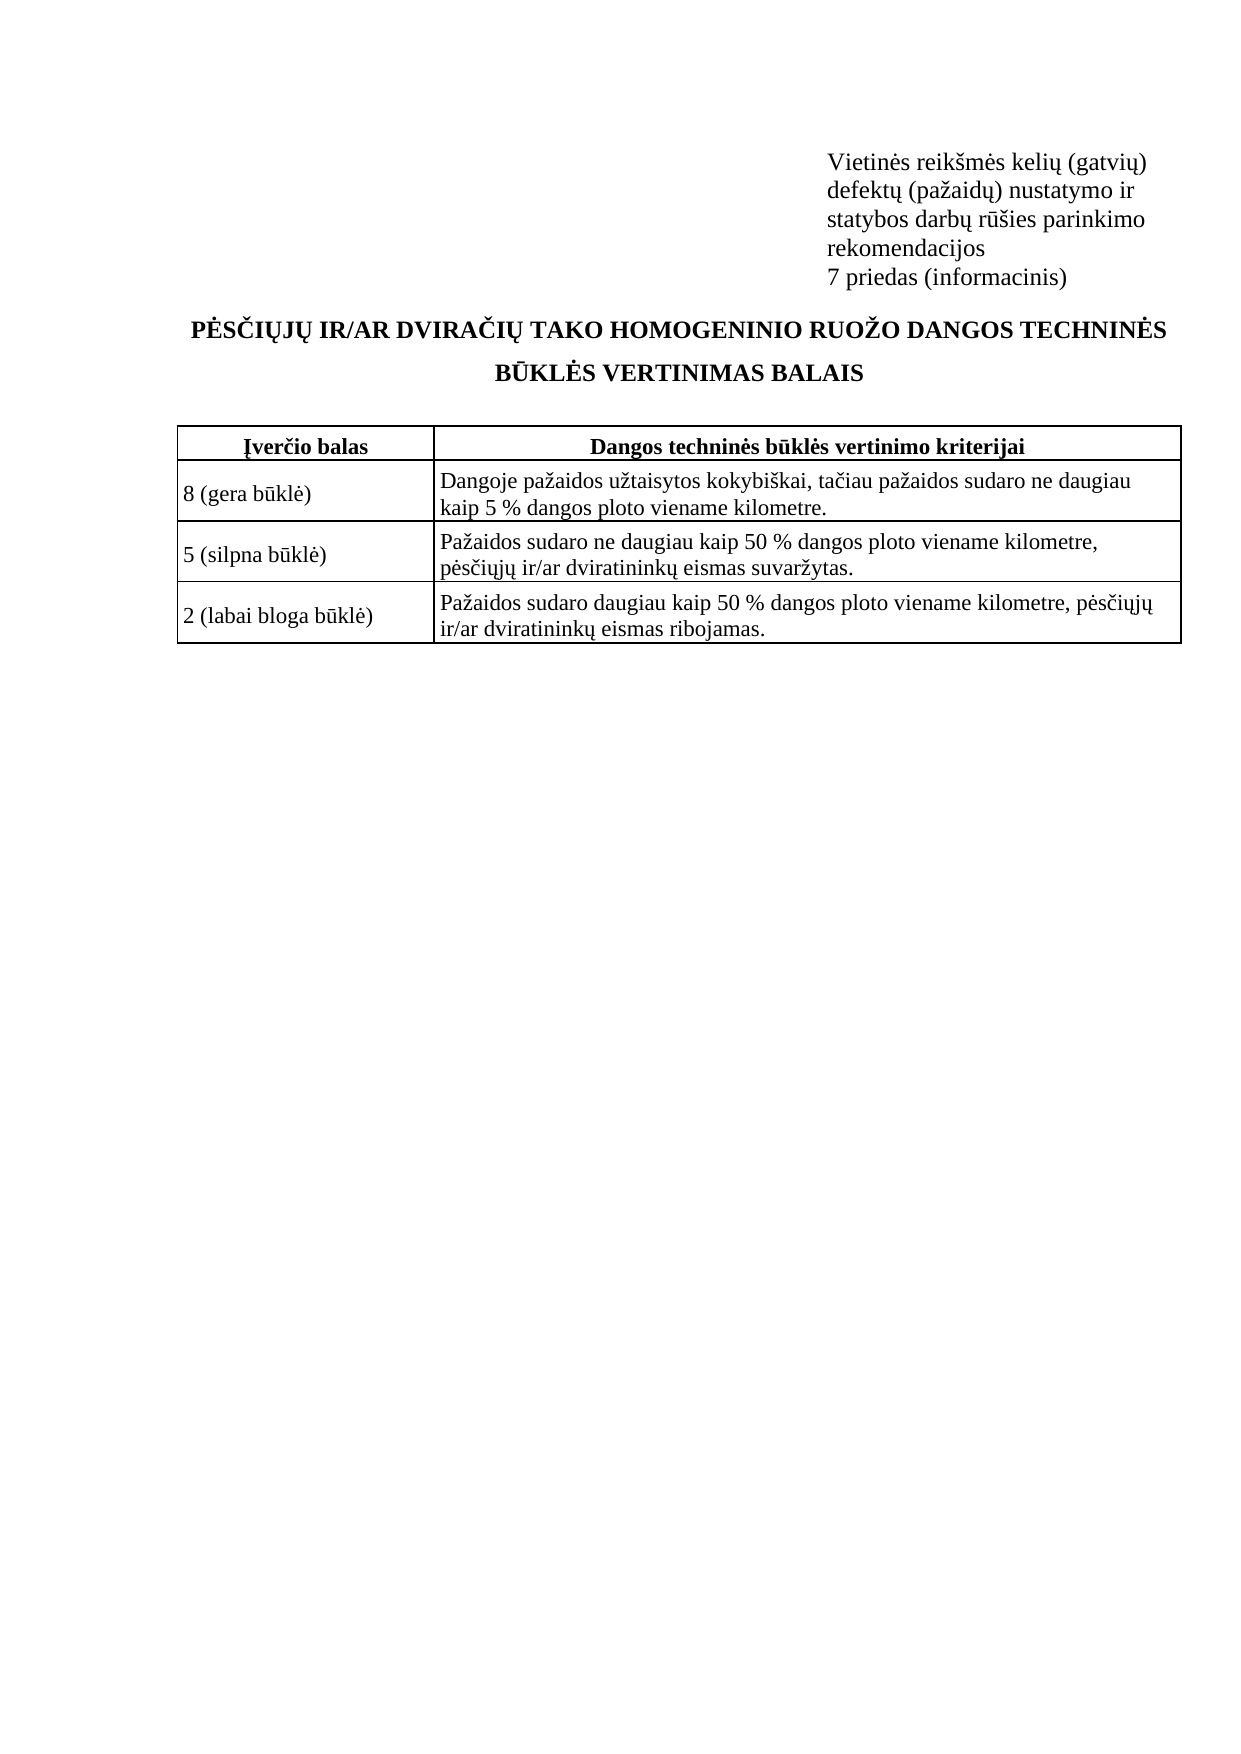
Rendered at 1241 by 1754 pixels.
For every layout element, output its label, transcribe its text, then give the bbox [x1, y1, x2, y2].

text PĖSČIŲJŲ IR/AR DVIRAČIŲ TAKO HOMOGENINIO RUOŽO DANGOS TECHNINĖS BŪKLĖS VERTINIMAS BALAIS [177, 315, 1181, 387]
table_cell Dangoje pažaidos užtaisytos kokybiškai, tačiau pažaidos sudaro ne daugiau kaip 5 % dangos ploto viename kilometre. [435, 461, 1180, 520]
table_cell 5 (silpna būklė) [178, 522, 433, 581]
table_header Dangos techninės būklės vertinimo kriterijai [435, 427, 1180, 459]
text Vietinės reikšmės kelių (gatvių) [827, 147, 1181, 176]
table_cell Pažaidos sudaro daugiau kaip 50 % dangos ploto viename kilometre, pėsčiųjų ir/ar dviratininkų eismas ribojamas. [435, 582, 1180, 642]
text 7 priedas (informacinis) [827, 262, 1181, 291]
table_cell 2 (labai bloga būklė) [178, 582, 433, 642]
text statybos darbų rūšies parinkimo [827, 204, 1181, 233]
table_cell 8 (gera būklė) [178, 461, 433, 520]
table_header Įverčio balas [178, 427, 433, 459]
table_cell Pažaidos sudaro ne daugiau kaip 50 % dangos ploto viename kilometre, pėsčiųjų ir/ar dviratininkų eismas suvaržytas. [435, 522, 1180, 581]
text rekomendacijos [827, 233, 1181, 262]
text defektų (pažaidų) nustatymo ir [827, 176, 1181, 204]
